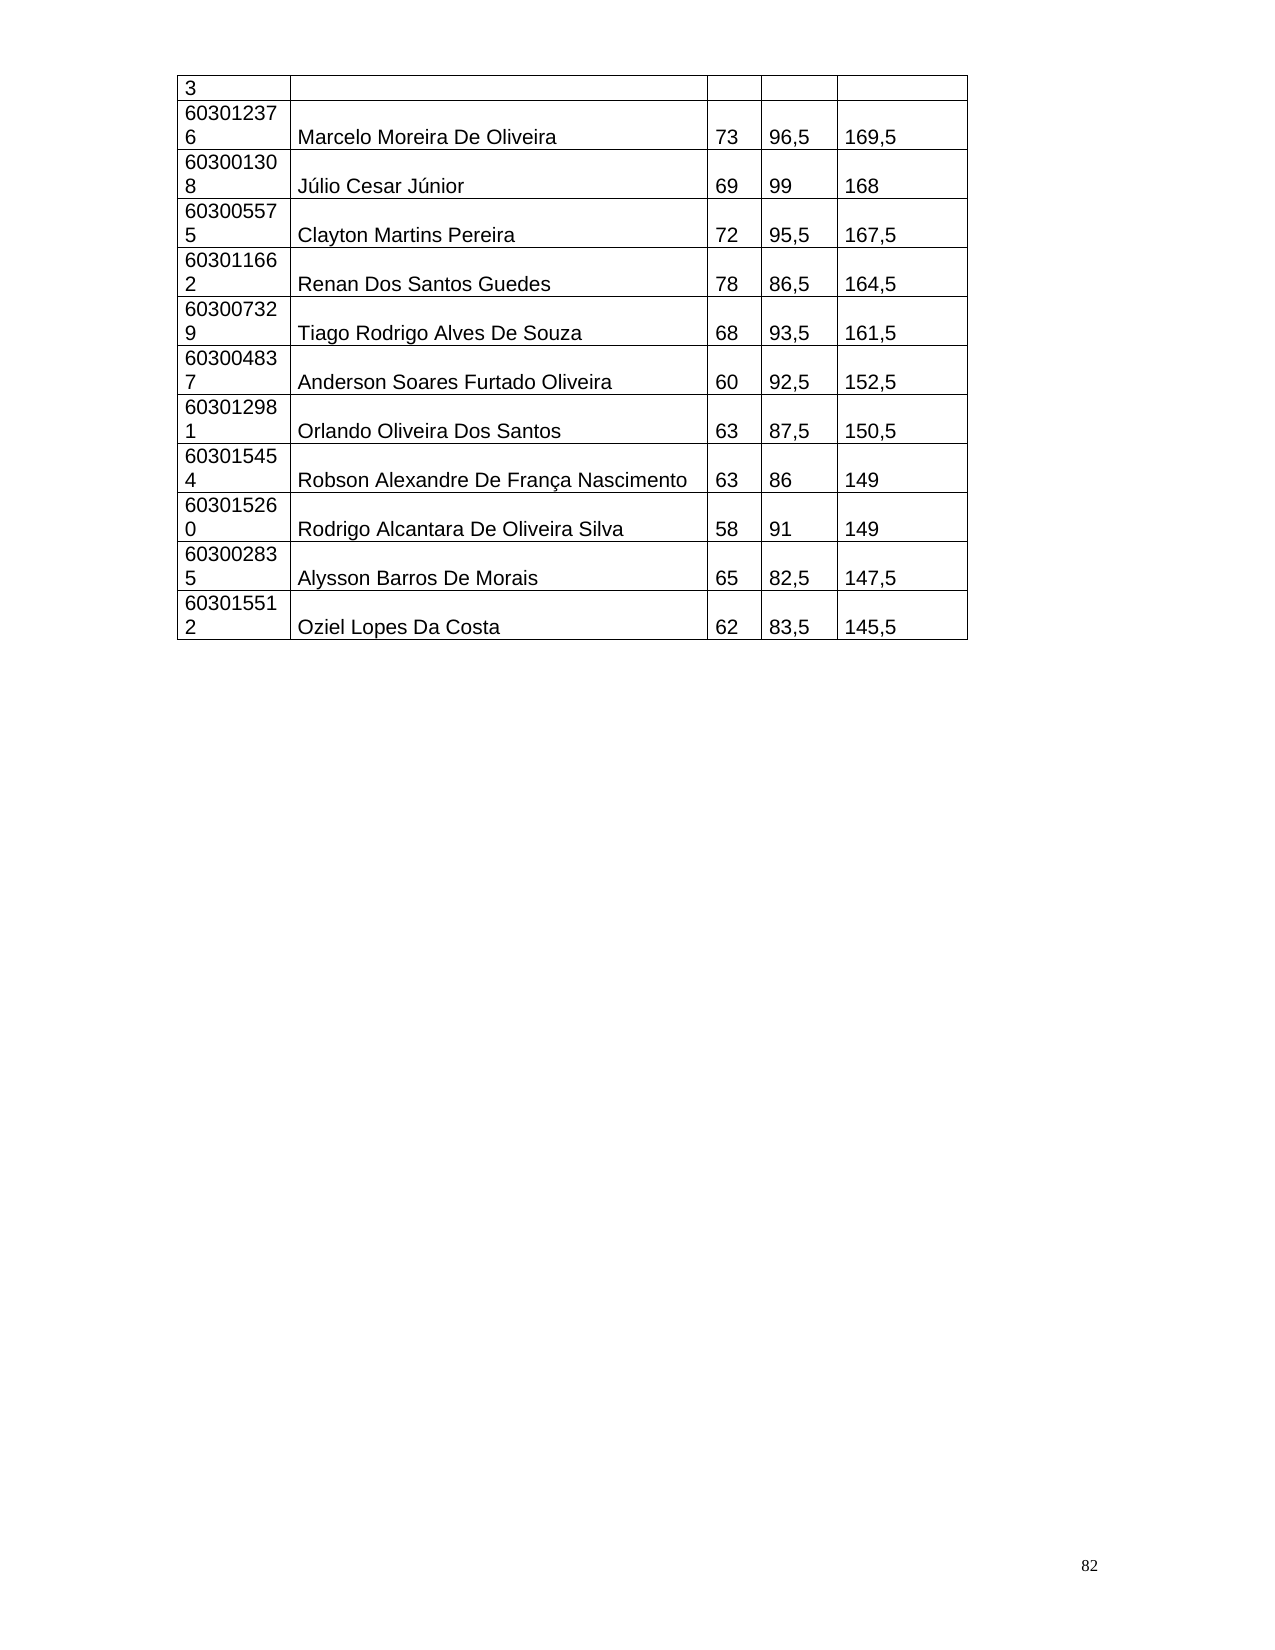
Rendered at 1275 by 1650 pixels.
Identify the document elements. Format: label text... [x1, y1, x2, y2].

table_cell 3 [178, 76, 290, 100]
table_cell 93,5 [762, 297, 837, 345]
table_cell 86 [762, 444, 837, 492]
table_cell 603005575 [178, 199, 290, 247]
table_cell 69 [708, 150, 761, 198]
table_cell 60 [708, 346, 761, 394]
table_cell 145,5 [838, 591, 967, 638]
table_cell Robson Alexandre De França Nascimento [291, 444, 707, 492]
table_cell 603015260 [178, 493, 290, 541]
table_cell 96,5 [762, 101, 837, 149]
table_cell Tiago Rodrigo Alves De Souza [291, 297, 707, 345]
table_cell 95,5 [762, 199, 837, 247]
table_cell 603004837 [178, 346, 290, 394]
table_cell 603001308 [178, 150, 290, 198]
table_cell 603012981 [178, 395, 290, 443]
table_cell Renan Dos Santos Guedes [291, 248, 707, 296]
table_cell 82,5 [762, 542, 837, 589]
table_cell [291, 76, 707, 100]
table_cell 603011662 [178, 248, 290, 296]
table_cell 149 [838, 493, 967, 541]
table_cell 164,5 [838, 248, 967, 296]
table_cell 91 [762, 493, 837, 541]
table_cell 58 [708, 493, 761, 541]
table_cell 169,5 [838, 101, 967, 149]
table_cell 149 [838, 444, 967, 492]
table_cell 78 [708, 248, 761, 296]
table_cell [838, 76, 967, 100]
table_cell Clayton Martins Pereira [291, 199, 707, 247]
table_cell 92,5 [762, 346, 837, 394]
table_cell 99 [762, 150, 837, 198]
table_cell 167,5 [838, 199, 967, 247]
table_cell 68 [708, 297, 761, 345]
table_cell 603015454 [178, 444, 290, 492]
table_cell 147,5 [838, 542, 967, 589]
table_cell 86,5 [762, 248, 837, 296]
table_cell [762, 76, 837, 100]
table_cell 73 [708, 101, 761, 149]
table_cell 65 [708, 542, 761, 589]
table_cell 603012376 [178, 101, 290, 149]
table_cell 87,5 [762, 395, 837, 443]
table_cell 150,5 [838, 395, 967, 443]
table_cell 603007329 [178, 297, 290, 345]
table_cell 168 [838, 150, 967, 198]
table_cell Anderson Soares Furtado Oliveira [291, 346, 707, 394]
table_cell [708, 76, 761, 100]
table_cell 63 [708, 395, 761, 443]
table_cell Júlio Cesar Júnior [291, 150, 707, 198]
table_cell 63 [708, 444, 761, 492]
table_cell 83,5 [762, 591, 837, 638]
table_cell 603015512 [178, 591, 290, 638]
table_cell 603002835 [178, 542, 290, 589]
table_cell Oziel Lopes Da Costa [291, 591, 707, 638]
table_cell Marcelo Moreira De Oliveira [291, 101, 707, 149]
table_cell Alysson Barros De Morais [291, 542, 707, 589]
table_cell 152,5 [838, 346, 967, 394]
table_cell 161,5 [838, 297, 967, 345]
table_cell Rodrigo Alcantara De Oliveira Silva [291, 493, 707, 541]
table_cell 62 [708, 591, 761, 638]
table_cell 72 [708, 199, 761, 247]
table_cell Orlando Oliveira Dos Santos [291, 395, 707, 443]
